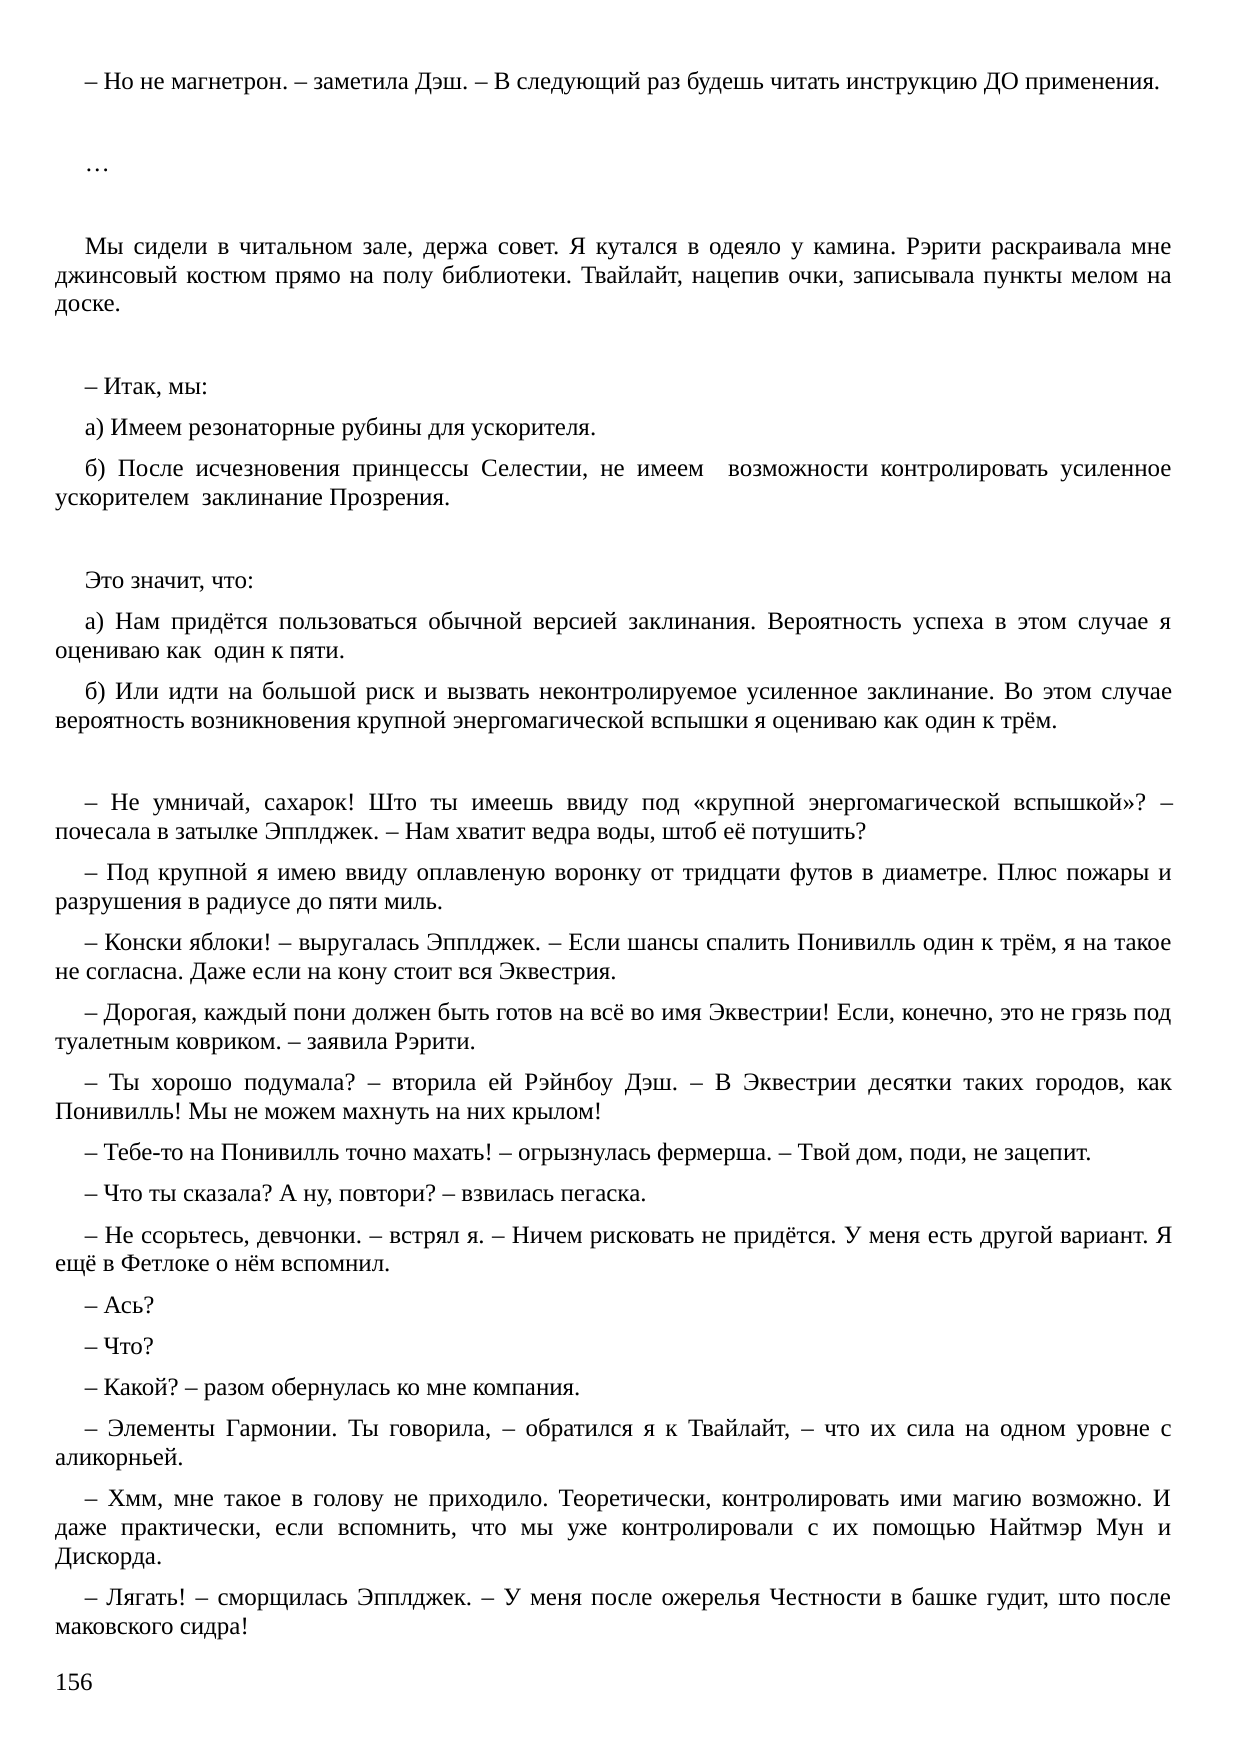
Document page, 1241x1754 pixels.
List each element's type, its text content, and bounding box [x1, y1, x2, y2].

text – Ты хорошо подумала? – вторила ей Рэйнбоу Дэш. – В Эквестрии десятки таких городов, как Понивилль! Мы не можем махнуть на них крылом! [55, 1067, 1173, 1125]
text – Не ссорьтесь, девчонки. – встрял я. – Ничем рисковать не придётся. У меня есть другой вариант. Я ещё в Фетлоке о нём вспомнил. [55, 1220, 1173, 1277]
text а) Нам придётся пользоваться обычной версией заклинания. Вероятность успеха в этом случае я оцениваю как один к пяти. [55, 606, 1173, 663]
text – Тебе-то на Понивилль точно махать! – огрызнулась фермерша. – Твой дом, поди, не зацепит. [55, 1137, 1173, 1166]
text – Дорогая, каждый пони должен быть готов на всё во имя Эквестрии! Если, конечно, это не грязь под туалетным ковриком. – заявила Рэрити. [55, 997, 1173, 1055]
text – Какой? – разом обернулась ко мне компания. [55, 1372, 1173, 1401]
text – Не умничай, сахарок! Што ты имеешь ввиду под «крупной энергомагической вспышкой»? – почесала в затылке Эпплджек. – Нам хватит ведра воды, штоб её потушить? [55, 787, 1173, 845]
text – Хмм, мне такое в голову не приходило. Теоретически, контролировать ими магию возможно. И даже практически, если вспомнить, что мы уже контролировали с их помощью Найтмэр Мун и Дискорда. [55, 1483, 1173, 1570]
text – Под крупной я имею ввиду оплавленую воронку от тридцати футов в диаметре. Плюс пожары и разрушения в радиусе до пяти миль. [55, 857, 1173, 915]
text а) Имеем резонаторные рубины для ускорителя. [55, 412, 1173, 441]
text – Лягать! – сморщилась Эпплджек. – У меня после ожерелья Честности в башке гудит, што после маковского сидра! [55, 1582, 1173, 1640]
text – Что ты сказала? А ну, повтори? – взвилась пегаска. [55, 1178, 1173, 1207]
text – Что? [55, 1331, 1173, 1360]
text – Конски яблоки! – выругалась Эпплджек. – Если шансы спалить Понивилль один к трём, я на такое не согласна. Даже если на кону стоит вся Эквестрия. [55, 927, 1173, 985]
text б) После исчезновения принцессы Селестии, не имеем возможности контролировать усиленное ускорителем заклинание Прозрения. [55, 453, 1173, 511]
text б) Или идти на большой риск и вызвать неконтролируемое усиленное заклинание. Во этом случае вероятность возникновения крупной энергомагической вспышки я оцениваю как один к трём. [55, 676, 1173, 733]
text – Ась? [55, 1290, 1173, 1318]
text Это значит, что: [55, 565, 1173, 593]
text – Итак, мы: [55, 371, 1173, 400]
text Мы сидели в читальном зале, держа совет. Я кутался в одеяло у камина. Рэрити раскраивала мне джинсовый костюм прямо на полу библиотеки. Твайлайт, нацепив очки, записывала пункты мелом на доске. [55, 231, 1173, 317]
text – Элементы Гармонии. Ты говорила, – обратился я к Твайлайт, – что их сила на одном уровне с аликорньей. [55, 1413, 1173, 1471]
text – Но не магнетрон. – заметила Дэш. – В следующий раз будешь читать инструкцию ДО применения. [55, 66, 1173, 95]
text … [55, 148, 1173, 177]
